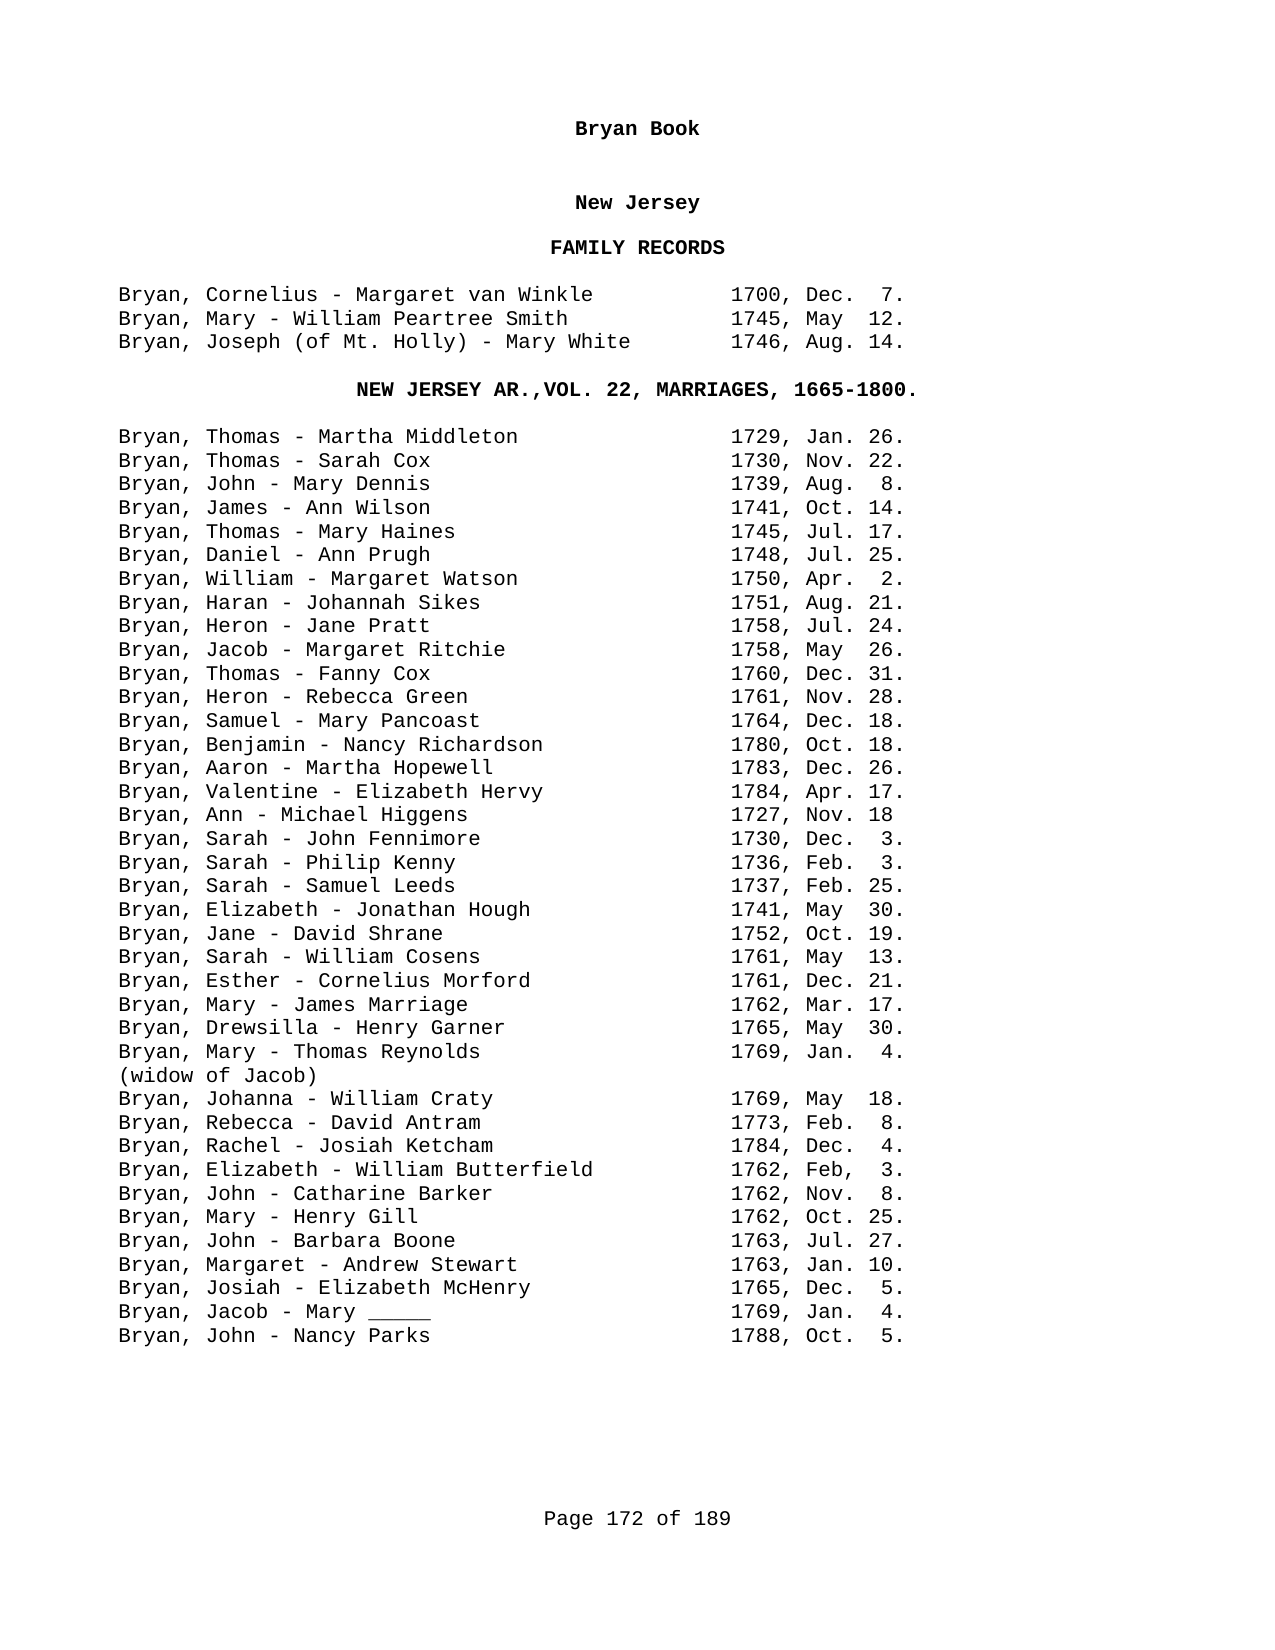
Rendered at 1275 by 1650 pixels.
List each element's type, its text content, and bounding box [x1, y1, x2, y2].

text Bryan, Thomas - Fanny Cox 1760, Dec. 31. [118, 663, 1157, 686]
text Bryan, Jacob - Mary _____ 1769, Jan. 4. [118, 1301, 1157, 1325]
text Bryan, Margaret - Andrew Stewart 1763, Jan. 10. [118, 1254, 1157, 1277]
text (widow of Jacob) [118, 1064, 1157, 1088]
text Bryan, Mary - Henry Gill 1762, Oct. 25. [118, 1206, 1157, 1230]
text Bryan, Esther - Cornelius Morford 1761, Dec. 21. [118, 970, 1157, 994]
text Bryan, Thomas - Sarah Cox 1730, Nov. 22. [118, 450, 1157, 473]
text Bryan, Sarah - John Fennimore 1730, Dec. 3. [118, 828, 1157, 852]
text Bryan, John - Mary Dennis 1739, Aug. 8. [118, 473, 1157, 497]
text Bryan, William - Margaret Watson 1750, Apr. 2. [118, 568, 1157, 592]
text Bryan, Elizabeth - Jonathan Hough 1741, May 30. [118, 899, 1157, 923]
text Bryan, Elizabeth - William Butterfield 1762, Feb, 3. [118, 1159, 1157, 1183]
text Bryan, Aaron - Martha Hopewell 1783, Dec. 26. [118, 757, 1157, 781]
text Family Records [118, 237, 1157, 261]
text Bryan, Sarah - William Cosens 1761, May 13. [118, 946, 1157, 970]
text Bryan, Benjamin - Nancy Richardson 1780, Oct. 18. [118, 733, 1157, 757]
text Bryan, John - Nancy Parks 1788, Oct. 5. [118, 1325, 1157, 1348]
text Bryan, Johanna - William Craty 1769, May 18. [118, 1088, 1157, 1112]
text Bryan, Josiah - Elizabeth McHenry 1765, Dec. 5. [118, 1277, 1157, 1301]
text Bryan, Samuel - Mary Pancoast 1764, Dec. 18. [118, 710, 1157, 733]
text Bryan, Drewsilla - Henry Garner 1765, May 30. [118, 1017, 1157, 1041]
subtitle New Jersey [118, 192, 1157, 216]
text Bryan, Heron - Rebecca Green 1761, Nov. 28. [118, 686, 1157, 710]
text Bryan, Mary - Thomas Reynolds 1769, Jan. 4. [118, 1041, 1157, 1064]
text Bryan, Thomas - Martha Middleton 1729, Jan. 26. [118, 426, 1157, 450]
text Bryan, Sarah - Philip Kenny 1736, Feb. 3. [118, 852, 1157, 875]
text Bryan, John - Barbara Boone 1763, Jul. 27. [118, 1230, 1157, 1254]
text Bryan, Jacob - Margaret Ritchie 1758, May 26. [118, 639, 1157, 663]
text Bryan, Daniel - Ann Prugh 1748, Jul. 25. [118, 544, 1157, 568]
text Bryan, Rebecca - David Antram 1773, Feb. 8. [118, 1112, 1157, 1136]
text Bryan, Jane - David Shrane 1752, Oct. 19. [118, 923, 1157, 946]
text Bryan, James - Ann Wilson 1741, Oct. 14. [118, 497, 1157, 521]
text New Jersey Ar.,Vol. 22, Marriages, 1665-1800. [118, 379, 1157, 402]
text Bryan, Thomas - Mary Haines 1745, Jul. 17. [118, 521, 1157, 544]
text Bryan, Mary - James Marriage 1762, Mar. 17. [118, 994, 1157, 1017]
text Bryan, Sarah - Samuel Leeds 1737, Feb. 25. [118, 875, 1157, 899]
text Bryan, Haran - Johannah Sikes 1751, Aug. 21. [118, 592, 1157, 615]
text Bryan, Rachel - Josiah Ketcham 1784, Dec. 4. [118, 1136, 1157, 1159]
text Bryan, Cornelius - Margaret van Winkle 1700, Dec. 7. [118, 284, 1157, 308]
text Bryan, Valentine - Elizabeth Hervy 1784, Apr. 17. [118, 781, 1157, 804]
text Bryan, Ann - Michael Higgens 1727, Nov. 18 [118, 804, 1157, 828]
text Bryan, Joseph (of Mt. Holly) - Mary White 1746, Aug. 14. [118, 332, 1157, 355]
text Bryan, John - Catharine Barker 1762, Nov. 8. [118, 1183, 1157, 1206]
text Bryan, Mary - William Peartree Smith 1745, May 12. [118, 308, 1157, 332]
text Bryan, Heron - Jane Pratt 1758, Jul. 24. [118, 615, 1157, 639]
